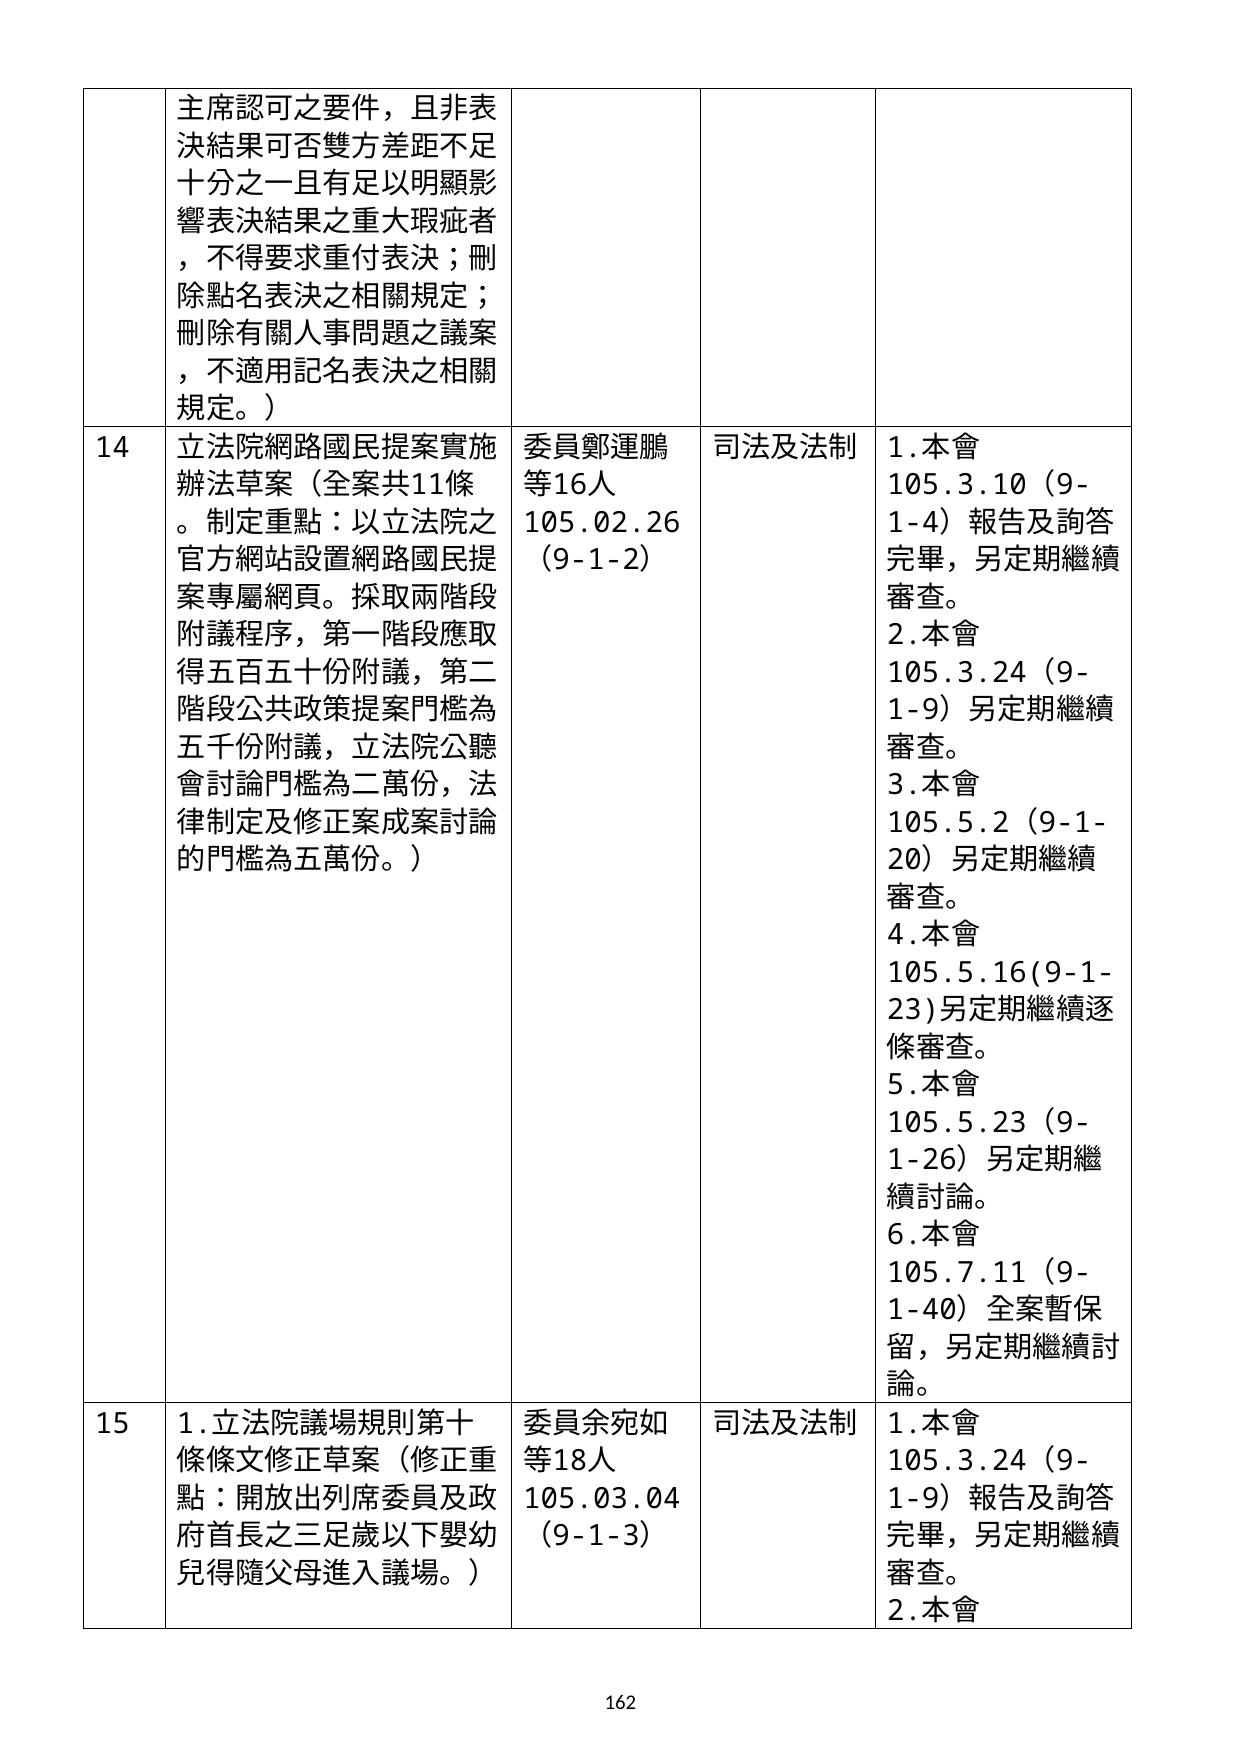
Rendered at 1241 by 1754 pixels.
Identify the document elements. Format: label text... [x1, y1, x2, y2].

table_cell 1.本會105.3.10（9-1-4）報告及詢答完畢，另定期繼續審查。 2.本會105.3.24（9-1-9）另定期繼續審查。 3.本會105.5.2（9-1-20）另定期繼續審查。 4.本會105.5.16(9-1-23)另定期繼續逐條審查。 5.本會105.5.23（9-1-26）另定期繼續討論。 6.本會105.7.11（9-1-40）全案暫保留，另定期繼續討論。 [876, 427, 1131, 1402]
table_cell 司法及法制 [701, 427, 875, 1402]
table_cell [701, 89, 875, 426]
table_cell 立法院網路國民提案實施辦法草案（全案共11條。制定重點：以立法院之官方網站設置網路國民提案專屬網頁。採取兩階段附議程序，第一階段應取得五百五十份附議，第二階段公共政策提案門檻為五千份附議，立法院公聽會討論門檻為二萬份，法律制定及修正案成案討論的門檻為五萬份。） [166, 427, 511, 1402]
table_cell 司法及法制 [701, 1403, 875, 1628]
table_cell 15 [84, 1403, 165, 1628]
table_cell [876, 89, 1131, 426]
table_cell 14 [84, 427, 165, 1402]
table_cell 1.立法院議場規則第十條條文修正草案（修正重點：開放出列席委員及政府首長之三足歲以下嬰幼兒得隨父母進入議場。） [166, 1403, 511, 1628]
table_cell [512, 89, 700, 426]
table_cell 1.本會105.3.24（9-1-9）報告及詢答完畢，另定期繼續審查。 2.本會 [876, 1403, 1131, 1628]
table_cell 委員鄭運鵬等16人 105.02.26 （9-1-2） [512, 427, 700, 1402]
table_cell 主席認可之要件，且非表決結果可否雙方差距不足十分之一且有足以明顯影響表決結果之重大瑕疵者，不得要求重付表決；刪除點名表決之相關規定；刪除有關人事問題之議案，不適用記名表決之相關規定。） [166, 89, 511, 426]
table_cell 委員余宛如等18人 105.03.04 （9-1-3） [512, 1403, 700, 1628]
table_cell [84, 89, 165, 426]
